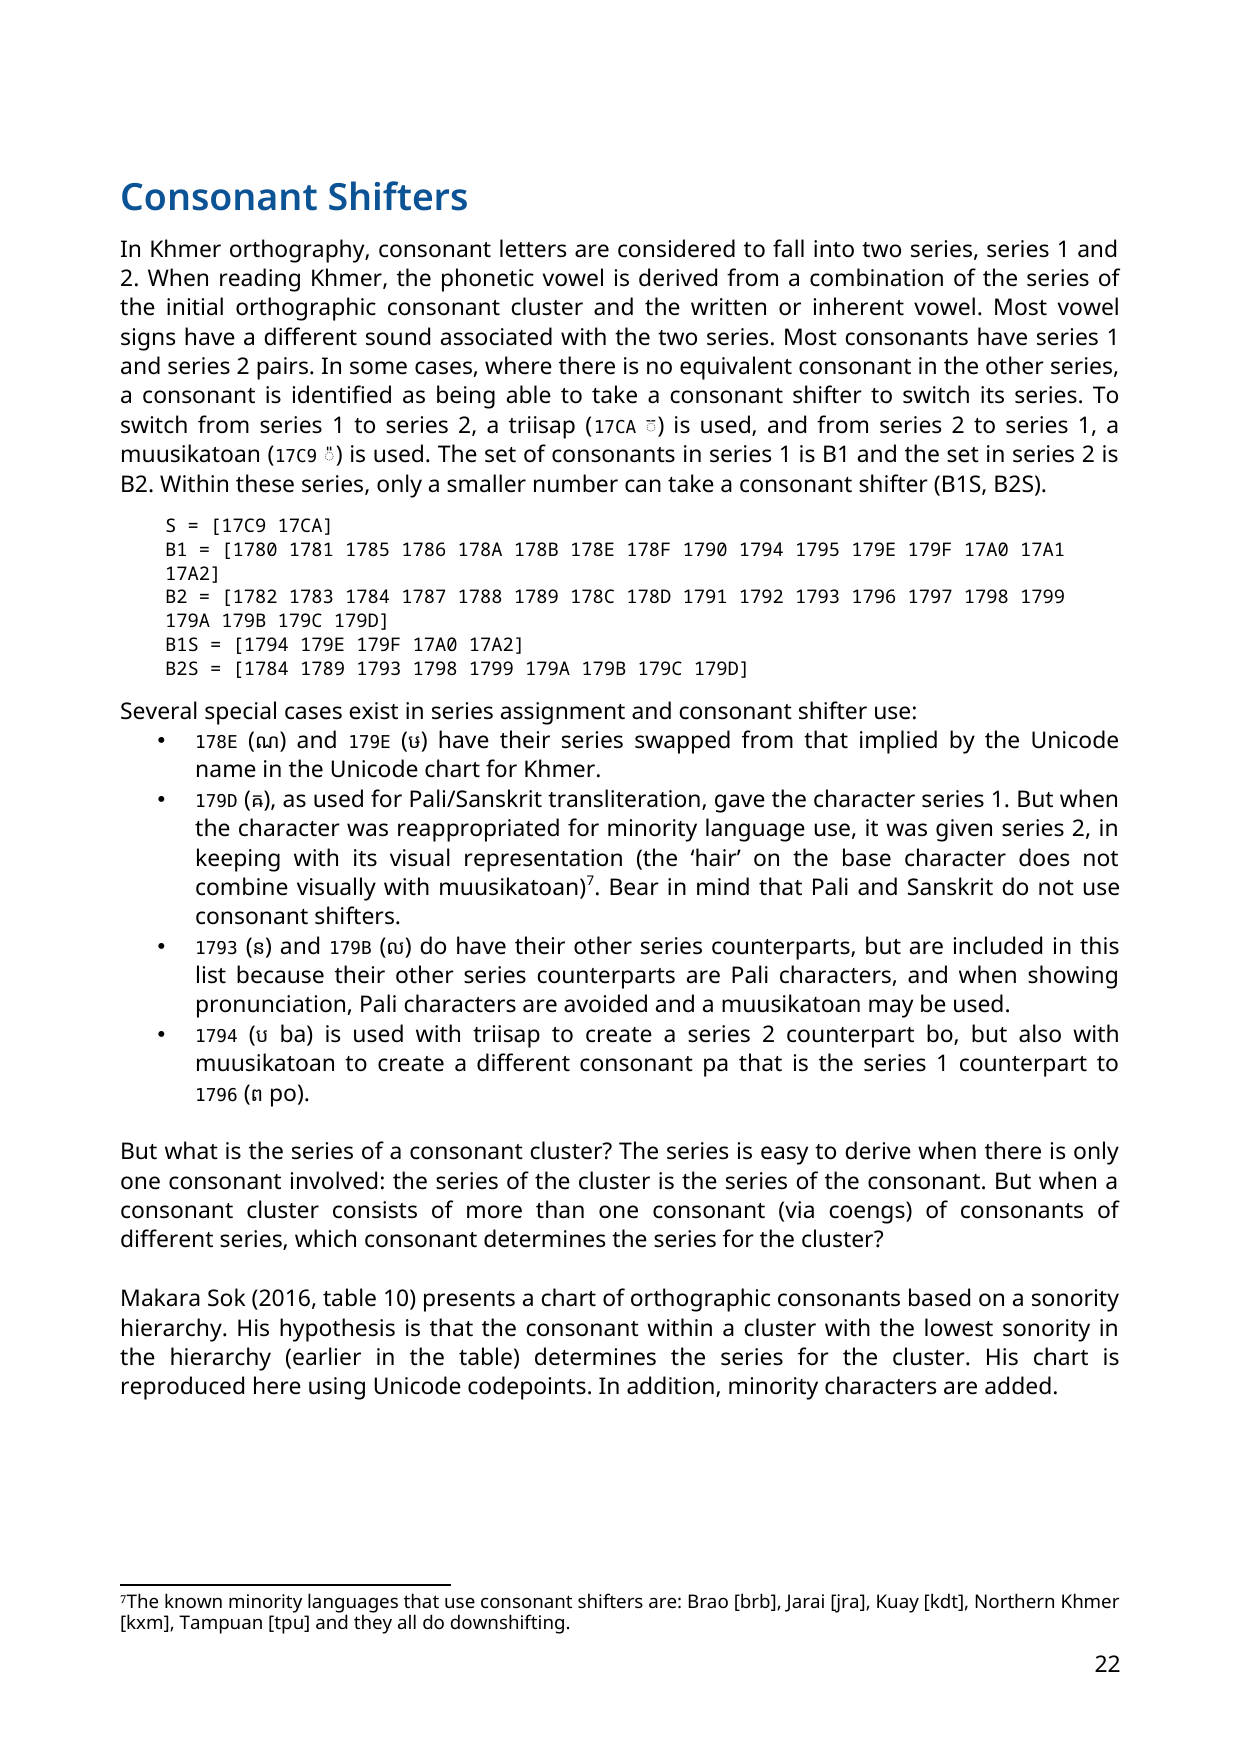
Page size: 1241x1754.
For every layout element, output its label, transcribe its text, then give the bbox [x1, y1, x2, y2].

text Several special cases exist in series assignment and consonant shifter use: [120, 696, 1121, 725]
list 1794 (ប ba) is used with triisap to create a series 2 counterpart bo, but also with muusikatoan to create a different consonant pa that is the series 1 counterpart to 1796 (ព po). [157, 1019, 1121, 1107]
text S = [17C9 17CA] B1 = [1780 1781 1785 1786 178A 178B 178E 178F 1790 1794 1795 179E 179F 17A0 17A1 17A2] B2 = [1782 1783 1784 1787 1788 1789 178C 178D 1791 1792 1793 1796 1797 1798 1799 179A 179B 179C 179D] B1S = [1794 179E 179F 17A0 17A2] B2S = [1784 1789 1793 1798 1799 179A 179B 179C 179D] [165, 513, 1121, 681]
text But what is the series of a consonant cluster? The series is easy to derive when there is only one consonant involved: the series of the cluster is the series of the consonant. But when a consonant cluster consists of more than one consonant (via coengs) of consonants of different series, which consonant determines the series for the cluster? [120, 1136, 1121, 1254]
text Makara Sok (2016, table 10) presents a chart of orthographic consonants based on a sonority hierarchy. His hypothesis is that the consonant within a cluster with the lowest sonority in the hierarchy (earlier in the table) determines the series for the cluster. His chart is reproduced here using Unicode codepoints. In addition, minority characters are added. [120, 1283, 1121, 1401]
list The known minority languages that use consonant shifters are: Brao [brb], Jarai [jra], Kuay [kdt], Northern Khmer [kxm], Tampuan [tpu] and they all do downshifting. [120, 1591, 1121, 1633]
subtitle Consonant Shifters [120, 170, 1121, 221]
text In Khmer orthography, consonant letters are considered to fall into two series, series 1 and 2. When reading Khmer, the phonetic vowel is derived from a combination of the series of the initial orthographic consonant cluster and the written or inherent vowel. Most vowel signs have a different sound associated with the two series. Most consonants have series 1 and series 2 pairs. In some cases, where there is no equivalent consonant in the other series, a consonant is identified as being able to take a consonant shifter to switch its series. To switch from series 1 to series 2, a triisap (17CA ៊) is used, and from series 2 to series 1, a muusikatoan (17C9 ៉) is used. The set of consonants in series 1 is B1 and the set in series 2 is B2. Within these series, only a smaller number can take a consonant shifter (B1S, B2S). [120, 233, 1121, 498]
list 178E (ណ) and 179E (ឞ) have their series swapped from that implied by the Unicode name in the Unicode chart for Khmer. [157, 725, 1121, 784]
list 1793 (ន) and 179B (ល) do have their other series counterparts, but are included in this list because their other series counterparts are Pali characters, and when showing pronunciation, Pali characters are avoided and a muusikatoan may be used. [157, 931, 1121, 1019]
list 179D (ឝ), as used for Pali/Sanskrit transliteration, gave the character series 1. But when the character was reappropriated for minority language use, it was given series 2, in keeping with its visual representation (the ‘hair’ on the base character does not combine visually with muusikatoan). Bear in mind that Pali and Sanskrit do not use consonant shifters. [157, 784, 1121, 931]
